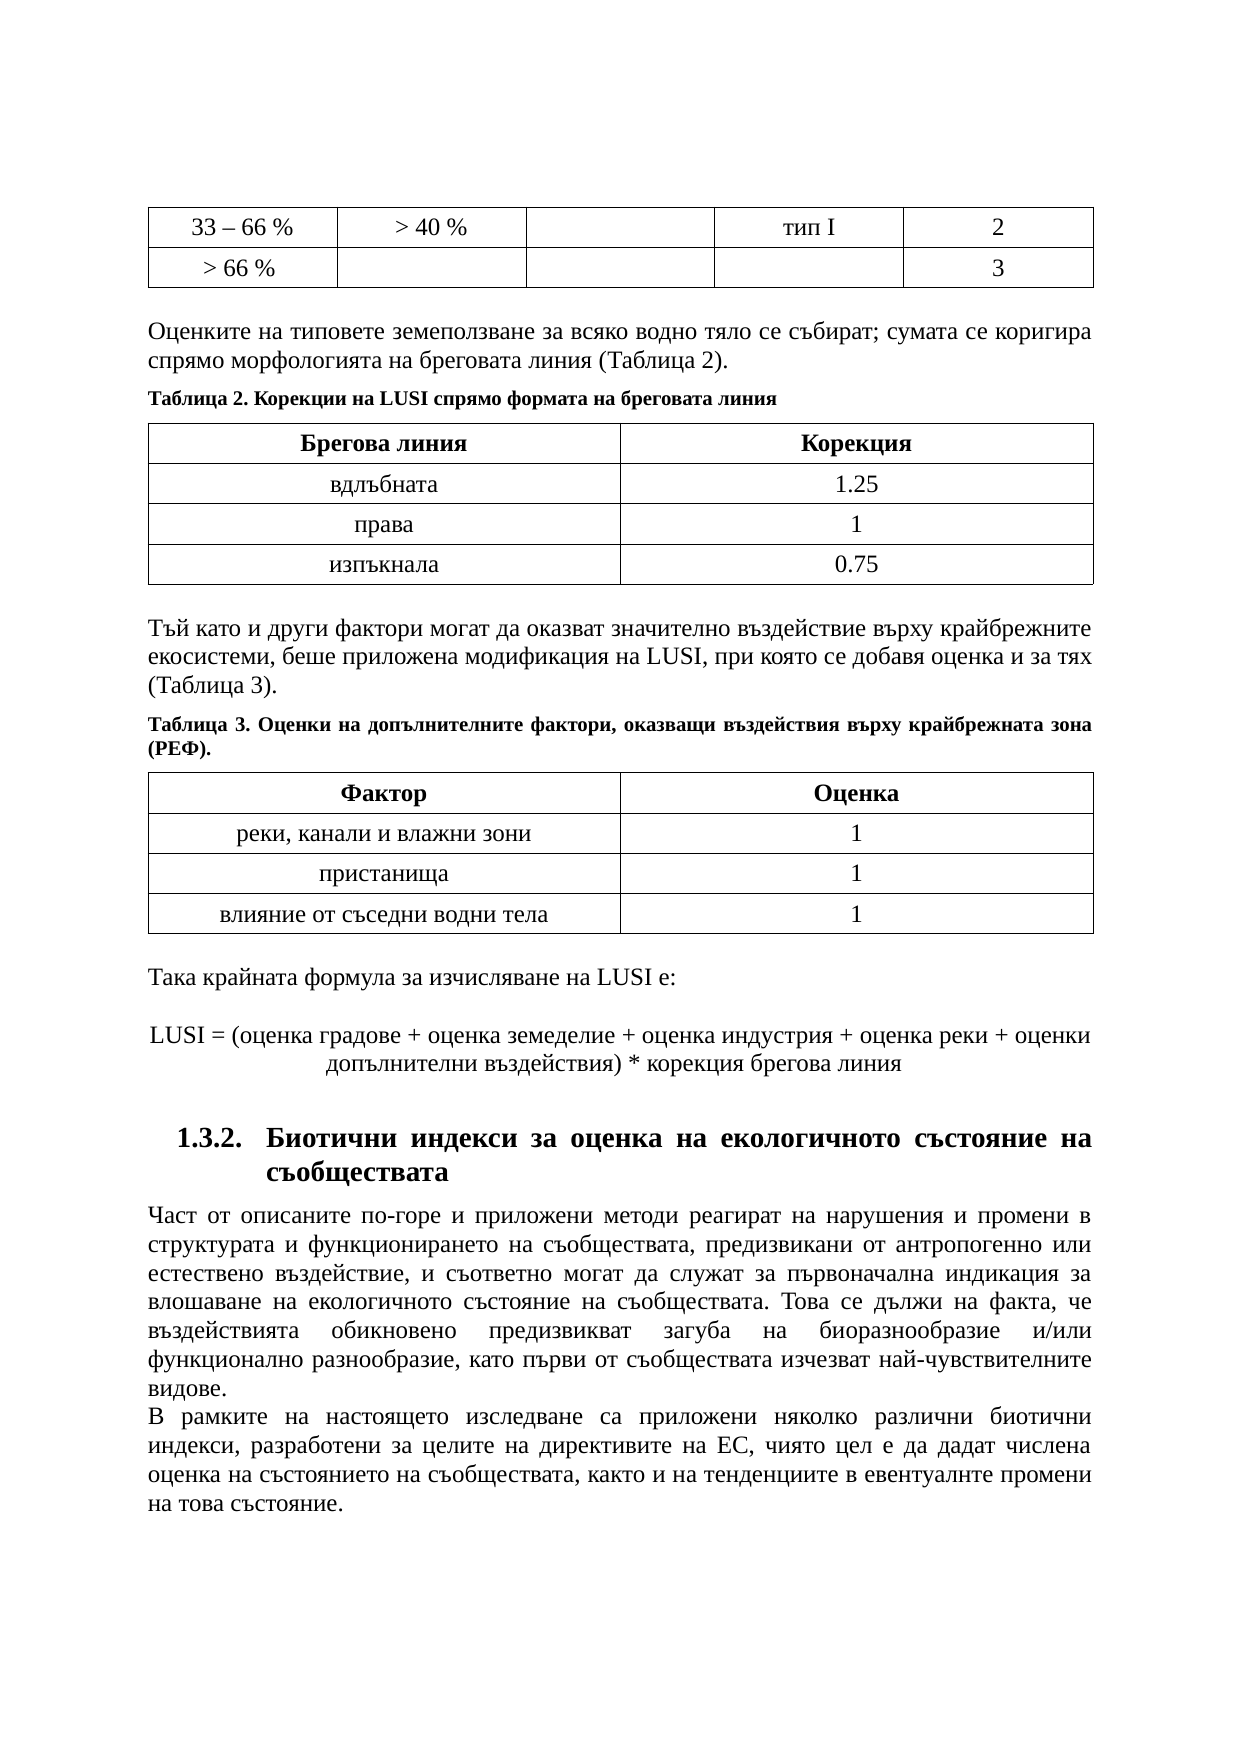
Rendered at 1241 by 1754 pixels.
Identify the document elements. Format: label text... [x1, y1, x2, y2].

text Таблица 2. Корекции на LUSI спрямо формата на бреговата линия [148, 386, 1093, 410]
table_header Оценка [621, 773, 1093, 812]
text Оценките на типовете земеползване за всяко водно тяло се събират; сумата се коригира спрямо морфологията на бреговата линия (Таблица 2). [148, 316, 1093, 373]
table_header Корекция [621, 424, 1093, 463]
table_header Фактор [149, 773, 620, 812]
table_cell вдлъбната [149, 464, 620, 503]
text Таблица 3. Оценки на допълнителните фактори, оказващи въздействия върху крайбрежната зона (РЕФ). [148, 711, 1093, 759]
subtitle Биотични индекси за оценка на екологичното състояние на съобществата [242, 1121, 1093, 1188]
table_cell реки, канали и влажни зони [149, 814, 620, 853]
table_cell права [149, 504, 620, 543]
table_cell 2 [904, 208, 1093, 247]
text Тъй като и други фактори могат да оказват значително въздействие върху крайбрежните екосистеми, беше приложена модификация на LUSI, при която се добавя оценка и за тях (Таблица 3). [148, 613, 1093, 699]
table_cell 1.25 [621, 464, 1093, 503]
table_cell влияние от съседни водни тела [149, 894, 620, 933]
table_cell 1 [621, 814, 1093, 853]
table_cell [527, 248, 714, 287]
text Така крайната формула за изчисляване на LUSI е: [148, 962, 1093, 991]
text LUSI = (оценка градове + оценка земеделие + оценка индустрия + оценка реки + оценки допълнителни въздействия) * корекция брегова линия [148, 1020, 1093, 1077]
table_cell пристанища [149, 854, 620, 893]
table_cell изпъкнала [149, 545, 620, 584]
table_cell 3 [904, 248, 1093, 287]
table_cell > 66 % [149, 248, 337, 287]
table_cell 1 [621, 894, 1093, 933]
text Част от описаните по-горе и приложени методи реагират на нарушения и промени в структурата и функционирането на съобществата, предизвикани от антропогенно или естествено въздействие, и съответно могат да служат за първоначална индикация за влошаване на екологичното състояние на съобществата. Това се дължи на факта, че въздействията обикновено предизвикват загуба на биоразнообразие и/или функционално разнообразие, като първи от съобществата изчезват най-чувствителните видове. [148, 1200, 1093, 1401]
table_header Брегова линия [149, 424, 620, 463]
table_cell тип I [715, 208, 903, 247]
table_cell [338, 248, 526, 287]
table_cell 0.75 [621, 545, 1093, 584]
table_cell 1 [621, 504, 1093, 543]
text В рамките на настоящето изследване са приложени няколко различни биотични индекси, разработени за целите на директивите на ЕС, чиято цел е да дадат числена оценка на състоянието на съобществата, както и на тенденциите в евентуалнте промени на това състояние. [148, 1401, 1093, 1516]
table_cell [527, 208, 714, 247]
table_cell [715, 248, 903, 287]
table_cell 33 – 66 % [149, 208, 337, 247]
table_cell > 40 % [338, 208, 526, 247]
table_cell 1 [621, 854, 1093, 893]
